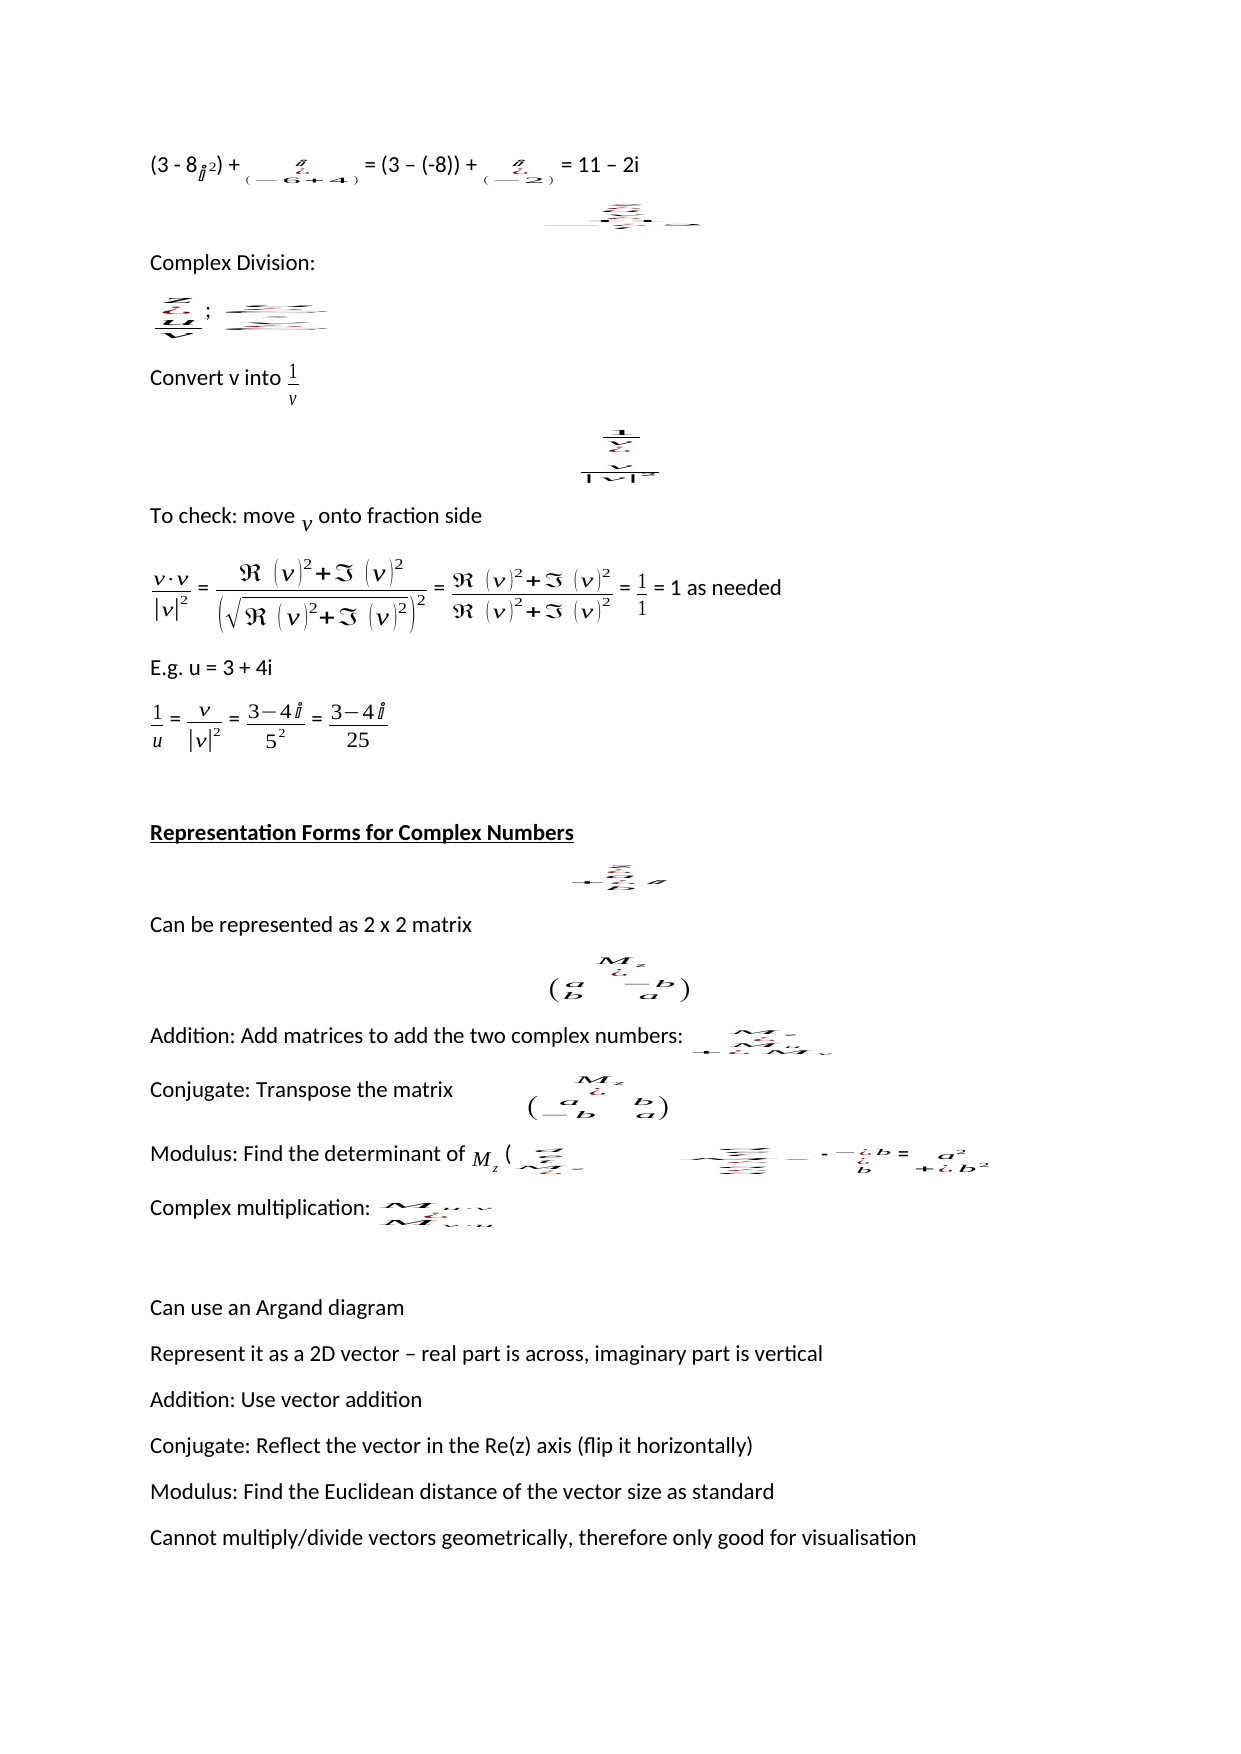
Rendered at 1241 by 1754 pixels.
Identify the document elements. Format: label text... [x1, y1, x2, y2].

text E.g. u = 3 + 4i [150, 653, 1090, 681]
text (3 - 8) + = (3 – (-8)) + = 11 – 2i [150, 150, 1090, 186]
text To check: move onto fraction side [150, 501, 1090, 537]
text Modulus: Find the determinant of ( - = [150, 1139, 1090, 1175]
text Can use an Argand diagram [150, 1293, 1090, 1321]
text = = = = 1 as needed [150, 555, 1090, 635]
text ; [150, 294, 1090, 341]
text Represent it as a 2D vector – real part is across, imaginary part is vertical [150, 1339, 1090, 1367]
text Representation Forms for Complex Numbers [150, 818, 1090, 846]
text Modulus: Find the Euclidean distance of the vector size as standard [150, 1477, 1090, 1505]
text Conjugate: Transpose the matrix [150, 1074, 1090, 1121]
text Complex multiplication: [150, 1193, 1090, 1228]
text Complex Division: [150, 248, 1090, 276]
text Conjugate: Reflect the vector in the Re(z) axis (flip it horizontally) [150, 1431, 1090, 1459]
text Can be represented as 2 x 2 matrix [150, 910, 1090, 938]
text Addition: Use vector addition [150, 1385, 1090, 1413]
text Addition: Add matrices to add the two complex numbers: [150, 1021, 1090, 1056]
text Cannot multiply/divide vectors geometrically, therefore only good for visualisation [150, 1523, 1090, 1551]
text Convert v into [150, 359, 1090, 411]
text = = = [150, 699, 1090, 753]
